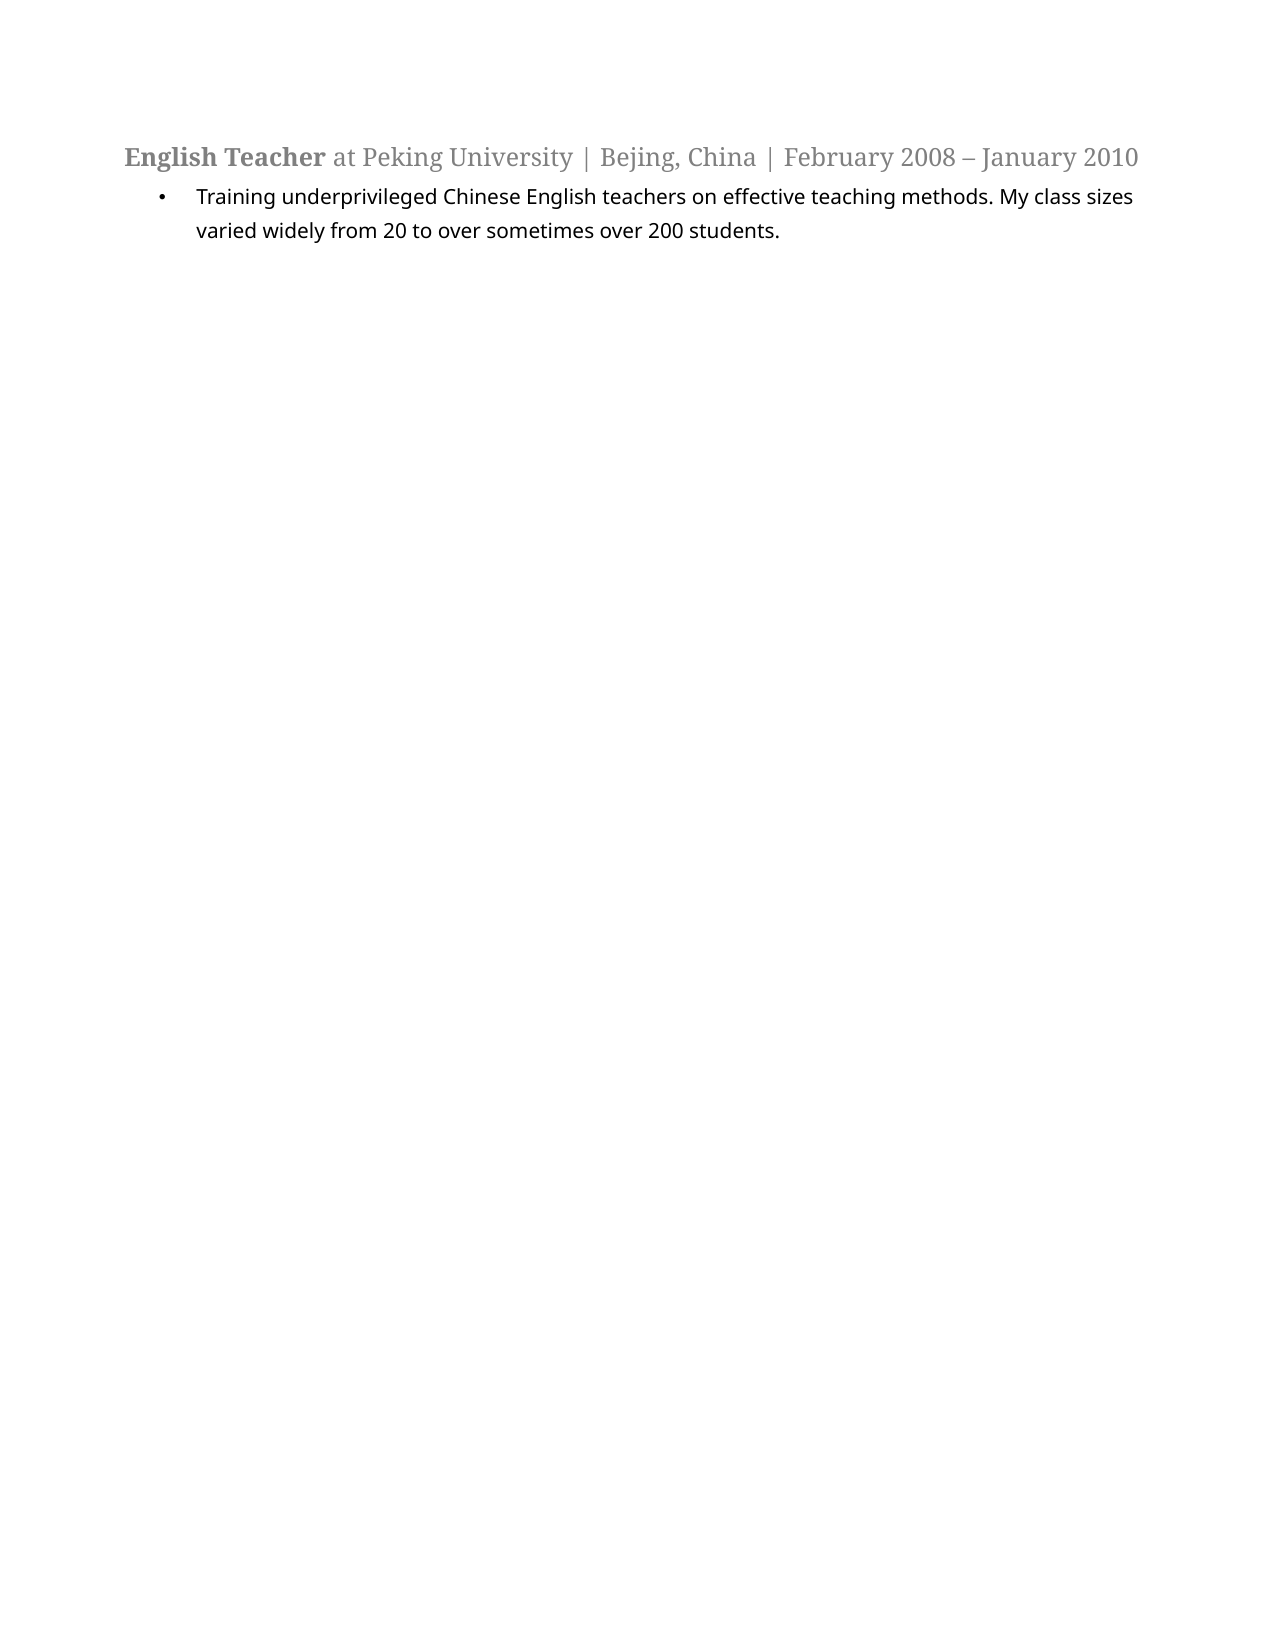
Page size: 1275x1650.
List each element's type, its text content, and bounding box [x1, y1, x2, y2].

table_cell Training underprivileged Chinese English teachers on effective teaching methods. My class sizes varied widely from 20 to over sometimes over 200 students. [118, 179, 1157, 248]
table_cell English Teacher at Peking University | Bejing, China | February 2008 – January 2010 [118, 118, 1157, 179]
